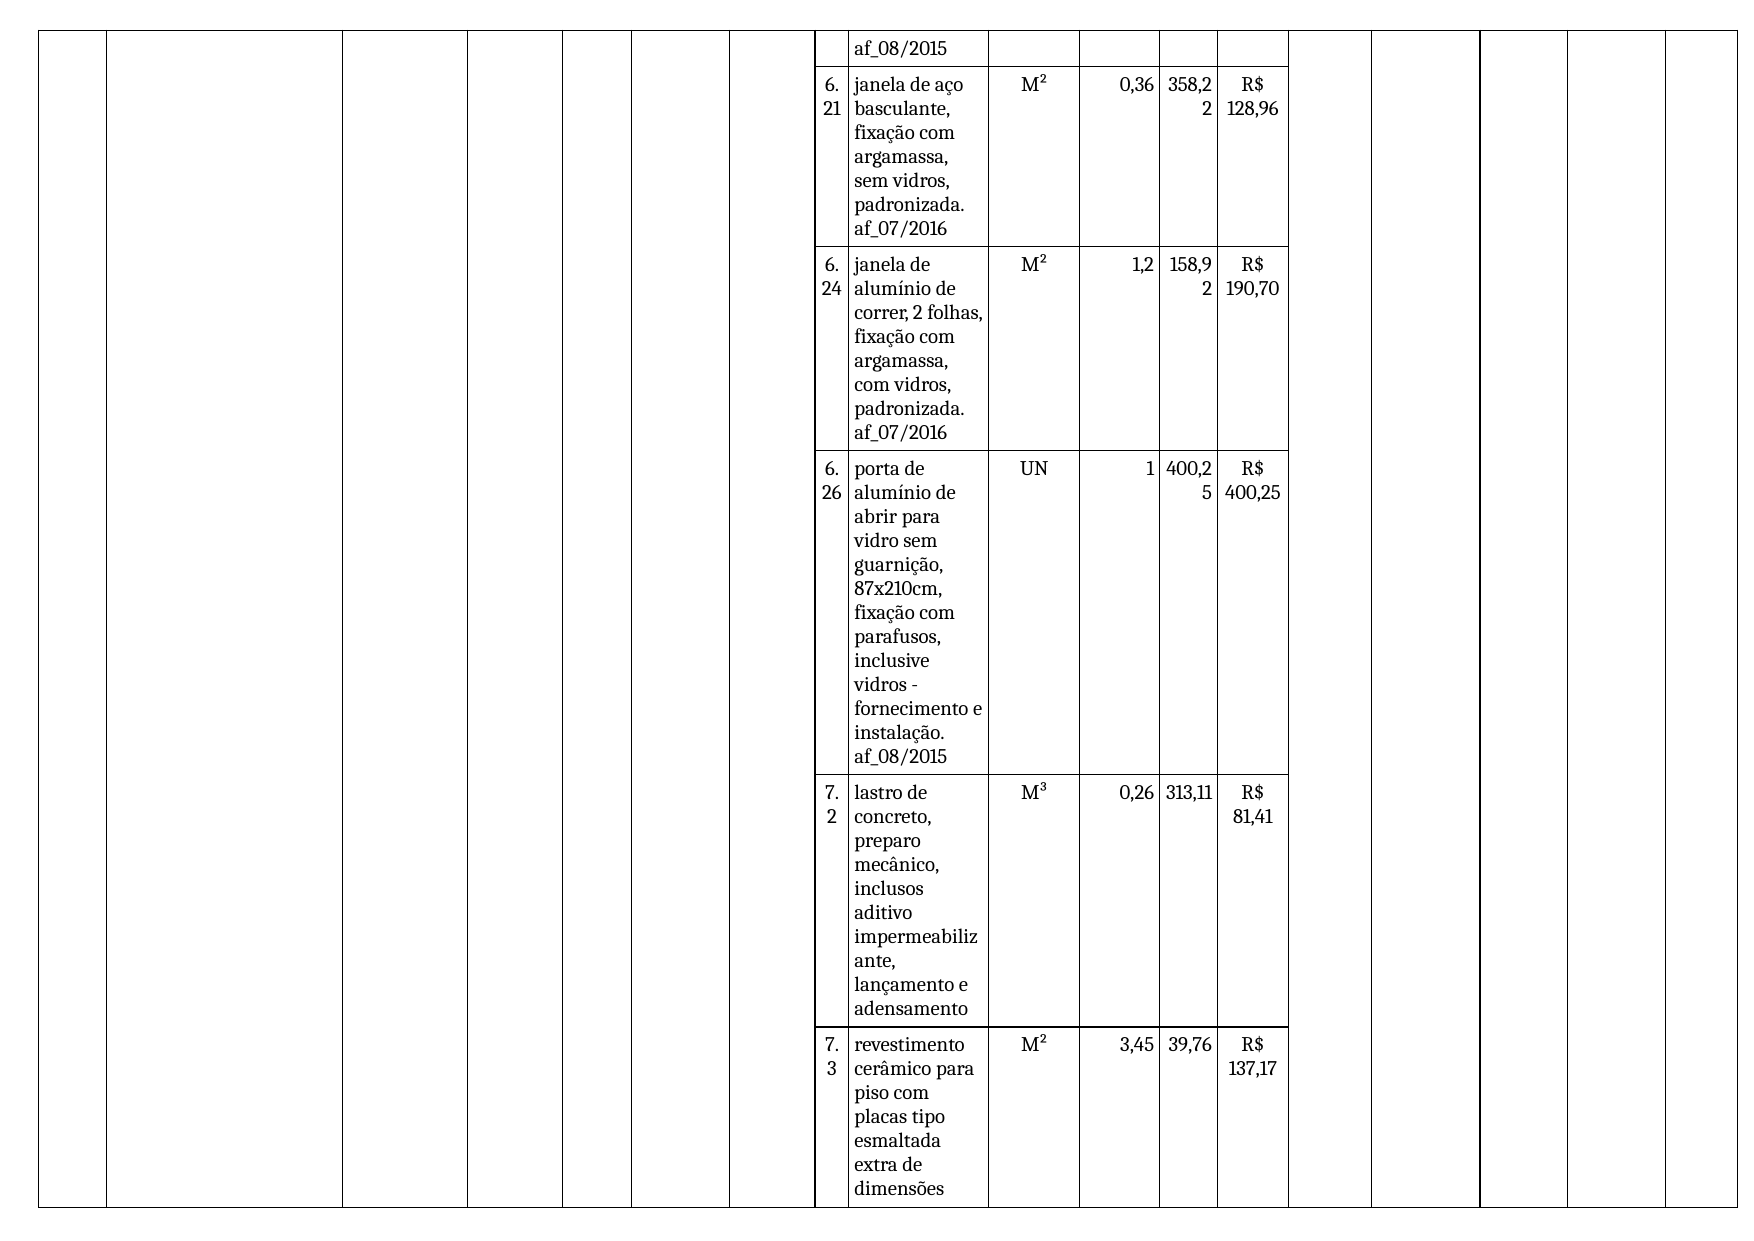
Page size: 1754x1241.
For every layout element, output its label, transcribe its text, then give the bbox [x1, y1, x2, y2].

table_cell [1372, 31, 1479, 1207]
table_cell [1289, 31, 1371, 1207]
table_cell [107, 31, 342, 1207]
table_cell 3,45 [1080, 1028, 1159, 1207]
table_cell 6.21 [816, 67, 848, 246]
table_cell 7.3 [816, 1028, 848, 1207]
table_cell 313,11 [1160, 775, 1217, 1026]
table_cell R$ 400,25 [1218, 451, 1288, 774]
table_cell [1218, 31, 1288, 66]
table_cell UN [989, 451, 1079, 774]
table_cell af_08/2015 [849, 31, 988, 66]
table_cell 1 [1080, 451, 1159, 774]
table_cell M² [989, 67, 1079, 246]
table_cell 400,25 [1160, 451, 1217, 774]
table_cell R$ 81,41 [1218, 775, 1288, 1026]
table_cell [343, 31, 467, 1207]
table_cell janela de aço basculante, fixação com argamassa, sem vidros, padronizada. af_07/2016 [849, 67, 988, 246]
table_cell 158,92 [1160, 247, 1217, 450]
table_cell [468, 31, 562, 1207]
table_cell janela de alumínio de correr, 2 folhas, fixação com argamassa, com vidros, padronizada. af_07/2016 [849, 247, 988, 450]
table_cell [1160, 31, 1217, 66]
table_cell 0,26 [1080, 775, 1159, 1026]
table_cell [816, 31, 848, 66]
table_cell R$ 137,17 [1218, 1028, 1288, 1207]
table_cell 39,76 [1160, 1028, 1217, 1207]
table_cell 7.2 [816, 775, 848, 1026]
table_cell 0,36 [1080, 67, 1159, 246]
table_cell M² [989, 247, 1079, 450]
table_cell [632, 31, 729, 1207]
table_cell R$ 128,96 [1218, 67, 1288, 246]
table_cell revestimento cerâmico para piso com placas tipo esmaltada extra de dimensões [849, 1028, 988, 1207]
table_cell M³ [989, 775, 1079, 1026]
table_cell porta de alumínio de abrir para vidro sem guarnição, 87x210cm, fixação com parafusos, inclusive vidros - fornecimento e instalação. af_08/2015 [849, 451, 988, 774]
table_cell [1481, 31, 1567, 1207]
table_cell [1080, 31, 1159, 66]
table_cell 358,22 [1160, 67, 1217, 246]
table_cell 6.26 [816, 451, 848, 774]
table_cell M² [989, 1028, 1079, 1207]
table_cell 1,2 [1080, 247, 1159, 450]
table_cell [730, 31, 814, 1207]
table_cell [989, 31, 1079, 66]
table_cell [563, 31, 631, 1207]
table_cell [1666, 31, 1737, 1207]
table_cell 6.24 [816, 247, 848, 450]
table_cell R$ 190,70 [1218, 247, 1288, 450]
table_cell [1568, 31, 1665, 1207]
table_cell lastro de concreto, preparo mecânico, inclusos aditivo impermeabilizante, lançamento e adensamento [849, 775, 988, 1026]
table_cell [39, 31, 106, 1207]
